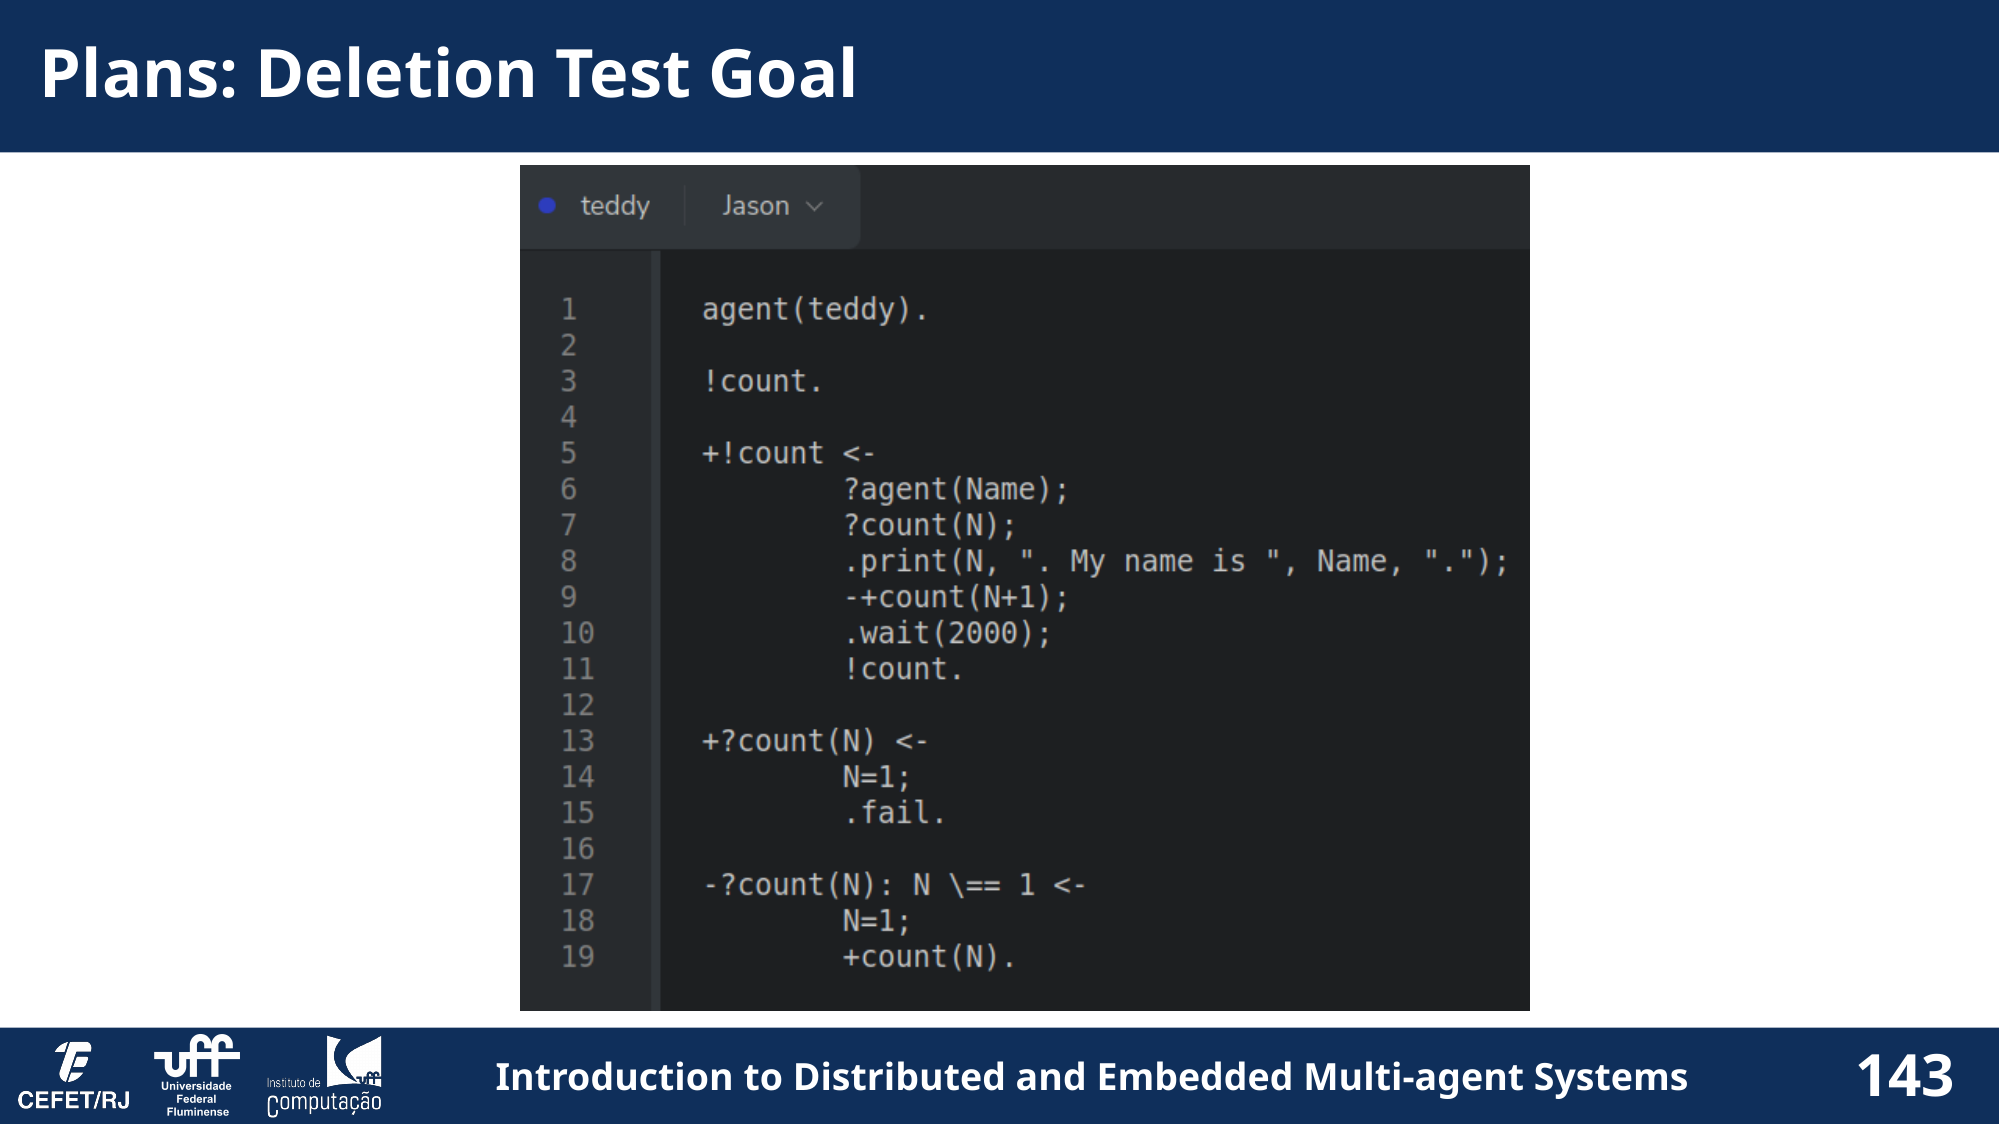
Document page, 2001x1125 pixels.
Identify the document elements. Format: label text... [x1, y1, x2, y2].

picture [520, 165, 1530, 1011]
text_box Plans: Deletion Test Goal [25, 23, 1999, 119]
picture [18, 1021, 129, 1125]
picture [153, 1033, 241, 1121]
picture [265, 1033, 383, 1118]
